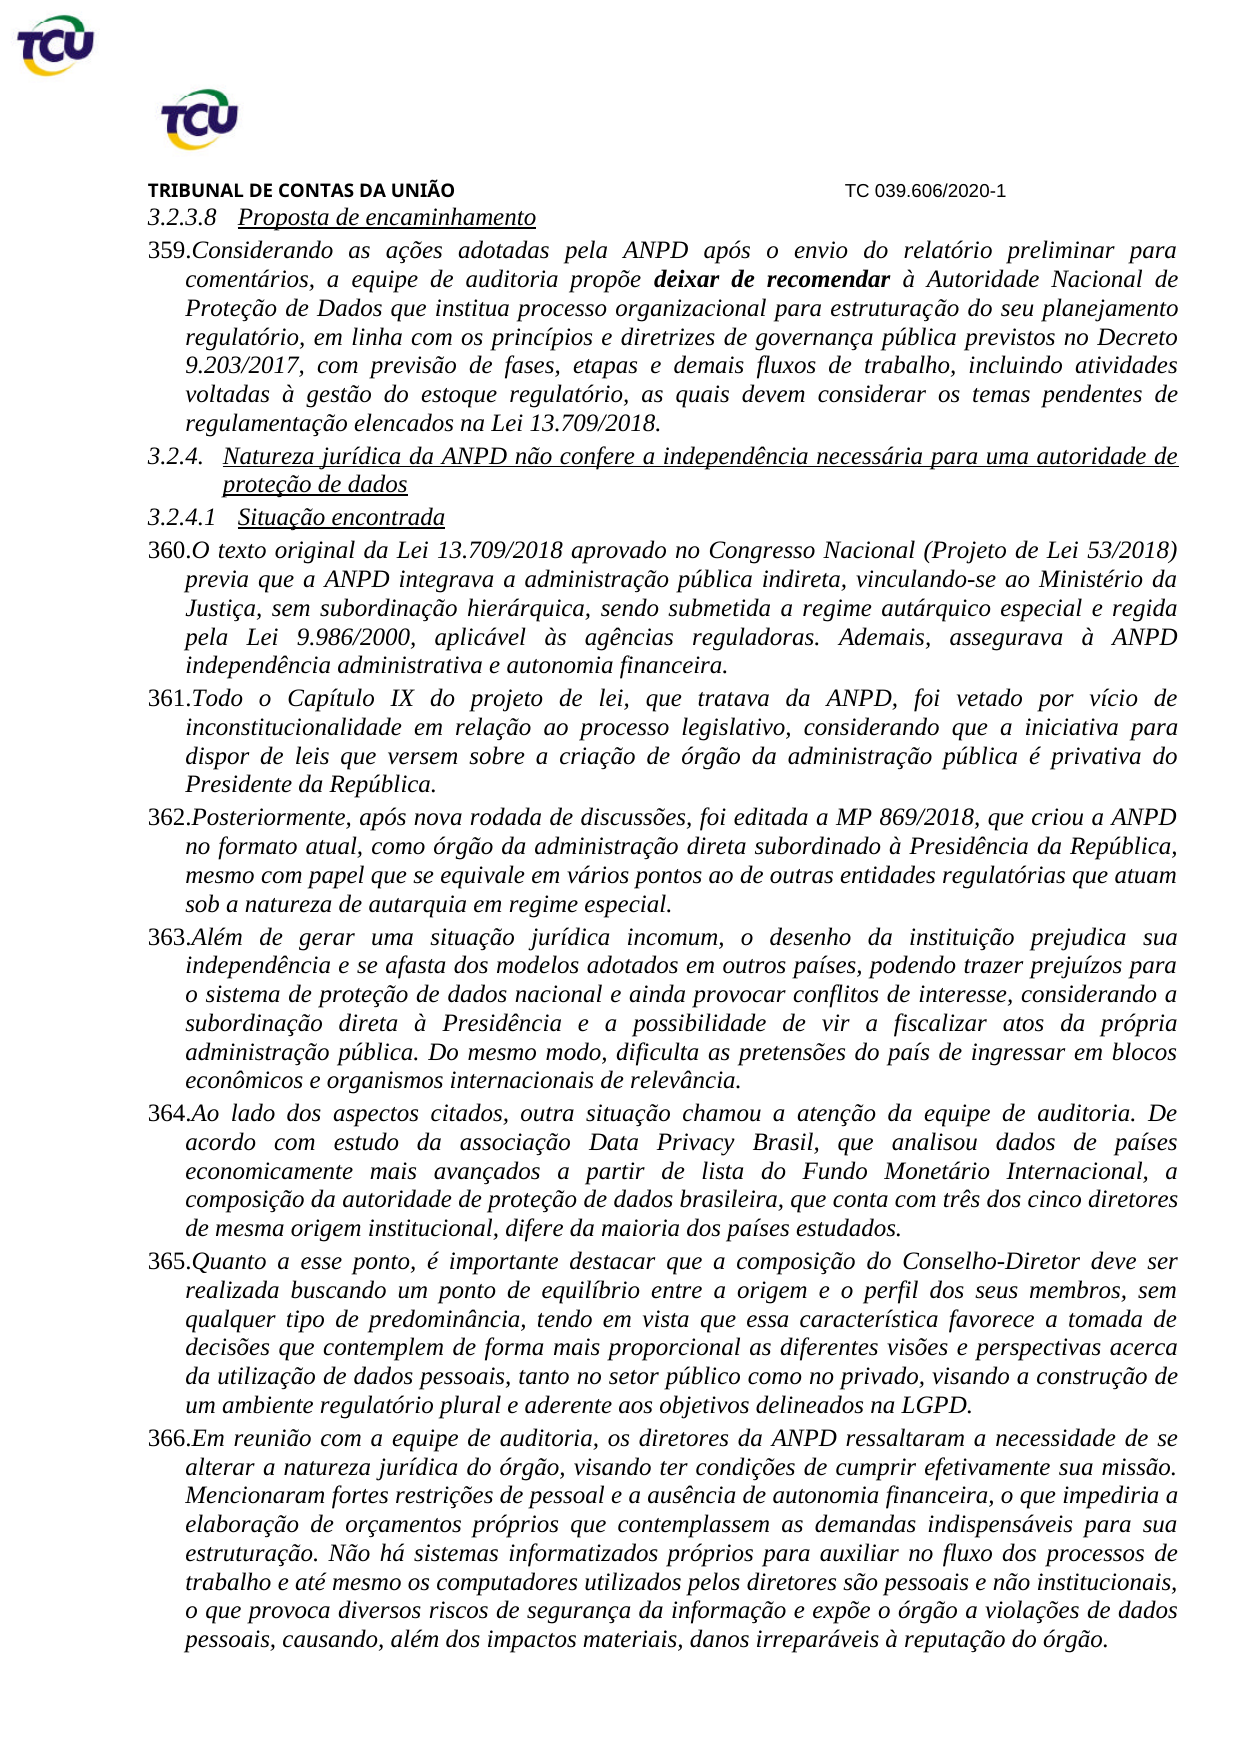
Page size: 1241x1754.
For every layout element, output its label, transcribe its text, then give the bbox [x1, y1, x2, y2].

list Posteriormente, após nova rodada de discussões, foi editada a MP 869/2018, que criou a ANPD no formato atual, como órgão da administração direta subordinado à Presidência da República, mesmo com papel que se equivale em vários pontos ao de outras entidades regulatórias que atuam sob a natureza de autarquia em regime especial. [148, 802, 1181, 917]
list Ao lado dos aspectos citados, outra situação chamou a atenção da equipe de auditoria. De acordo com estudo da associação Data Privacy Brasil, que analisou dados de países economicamente mais avançados a partir de lista do Fundo Monetário Internacional, a composição da autoridade de proteção de dados brasileira, que conta com três dos cinco diretores de mesma origem institucional, difere da maioria dos países estudados. [148, 1098, 1181, 1242]
list Além de gerar uma situação jurídica incomum, o desenho da instituição prejudica sua independência e se afasta dos modelos adotados em outros países, podendo trazer prejuízos para o sistema de proteção de dados nacional e ainda provocar conflitos de interesse, considerando a subordinação direta à Presidência e a possibilidade de vir a fiscalizar atos da própria administração pública. Do mesmo modo, dificulta as pretensões do país de ingressar em blocos econômicos e organismos internacionais de relevância. [148, 922, 1181, 1094]
subtitle Situação encontrada [148, 502, 1181, 531]
list Em reunião com a equipe de auditoria, os diretores da ANPD ressaltaram a necessidade de se alterar a natureza jurídica do órgão, visando ter condições de cumprir efetivamente sua missão. Mencionaram fortes restrições de pessoal e a ausência de autonomia financeira, o que impediria a elaboração de orçamentos próprios que contemplassem as demandas indispensáveis para sua estruturação. Não há sistemas informatizados próprios para auxiliar no fluxo dos processos de trabalho e até mesmo os computadores utilizados pelos diretores são pessoais e não institucionais, o que provoca diversos riscos de segurança da informação e expõe o órgão a violações de dados pessoais, causando, além dos impactos materiais, danos irreparáveis à reputação do órgão. [148, 1423, 1181, 1653]
list O texto original da Lei 13.709/2018 aprovado no Congresso Nacional (Projeto de Lei 53/2018) previa que a ANPD integrava a administração pública indireta, vinculando-se ao Ministério da Justiça, sem subordinação hierárquica, sendo submetida a regime autárquico especial e regida pela Lei 9.986/2000, aplicável às agências reguladoras. Ademais, assegurava à ANPD independência administrativa e autonomia financeira. [148, 535, 1181, 679]
list Considerando as ações adotadas pela ANPD após o envio do relatório preliminar para comentários, a equipe de auditoria propõe deixar de recomendar à Autoridade Nacional de Proteção de Dados que institua processo organizacional para estruturação do seu planejamento regulatório, em linha com os princípios e diretrizes de governança pública previstos no Decreto 9.203/2017, com previsão de fases, etapas e demais fluxos de trabalho, incluindo atividades voltadas à gestão do estoque regulatório, as quais devem considerar os temas pendentes de regulamentação elencados na Lei 13.709/2018. [148, 235, 1181, 437]
list Quanto a esse ponto, é importante destacar que a composição do Conselho-Diretor deve ser realizada buscando um ponto de equilíbrio entre a origem e o perfil dos seus membros, sem qualquer tipo de predominância, tendo em vista que essa característica favorece a tomada de decisões que contemplem de forma mais proporcional as diferentes visões e perspectivas acerca da utilização de dados pessoais, tanto no setor público como no privado, visando a construção de um ambiente regulatório plural e aderente aos objetivos delineados na LGPD. [148, 1246, 1181, 1419]
subtitle Natureza jurídica da ANPD não confere a independência necessária para uma autoridade de proteção de dados [148, 441, 1181, 498]
list Todo o Capítulo IX do projeto de lei, que tratava da ANPD, foi vetado por vício de inconstitucionalidade em relação ao processo legislativo, considerando que a iniciativa para dispor de leis que versem sobre a criação de órgão da administração pública é privativa do Presidente da República. [148, 683, 1181, 798]
subtitle Proposta de encaminhamento [148, 202, 1181, 231]
